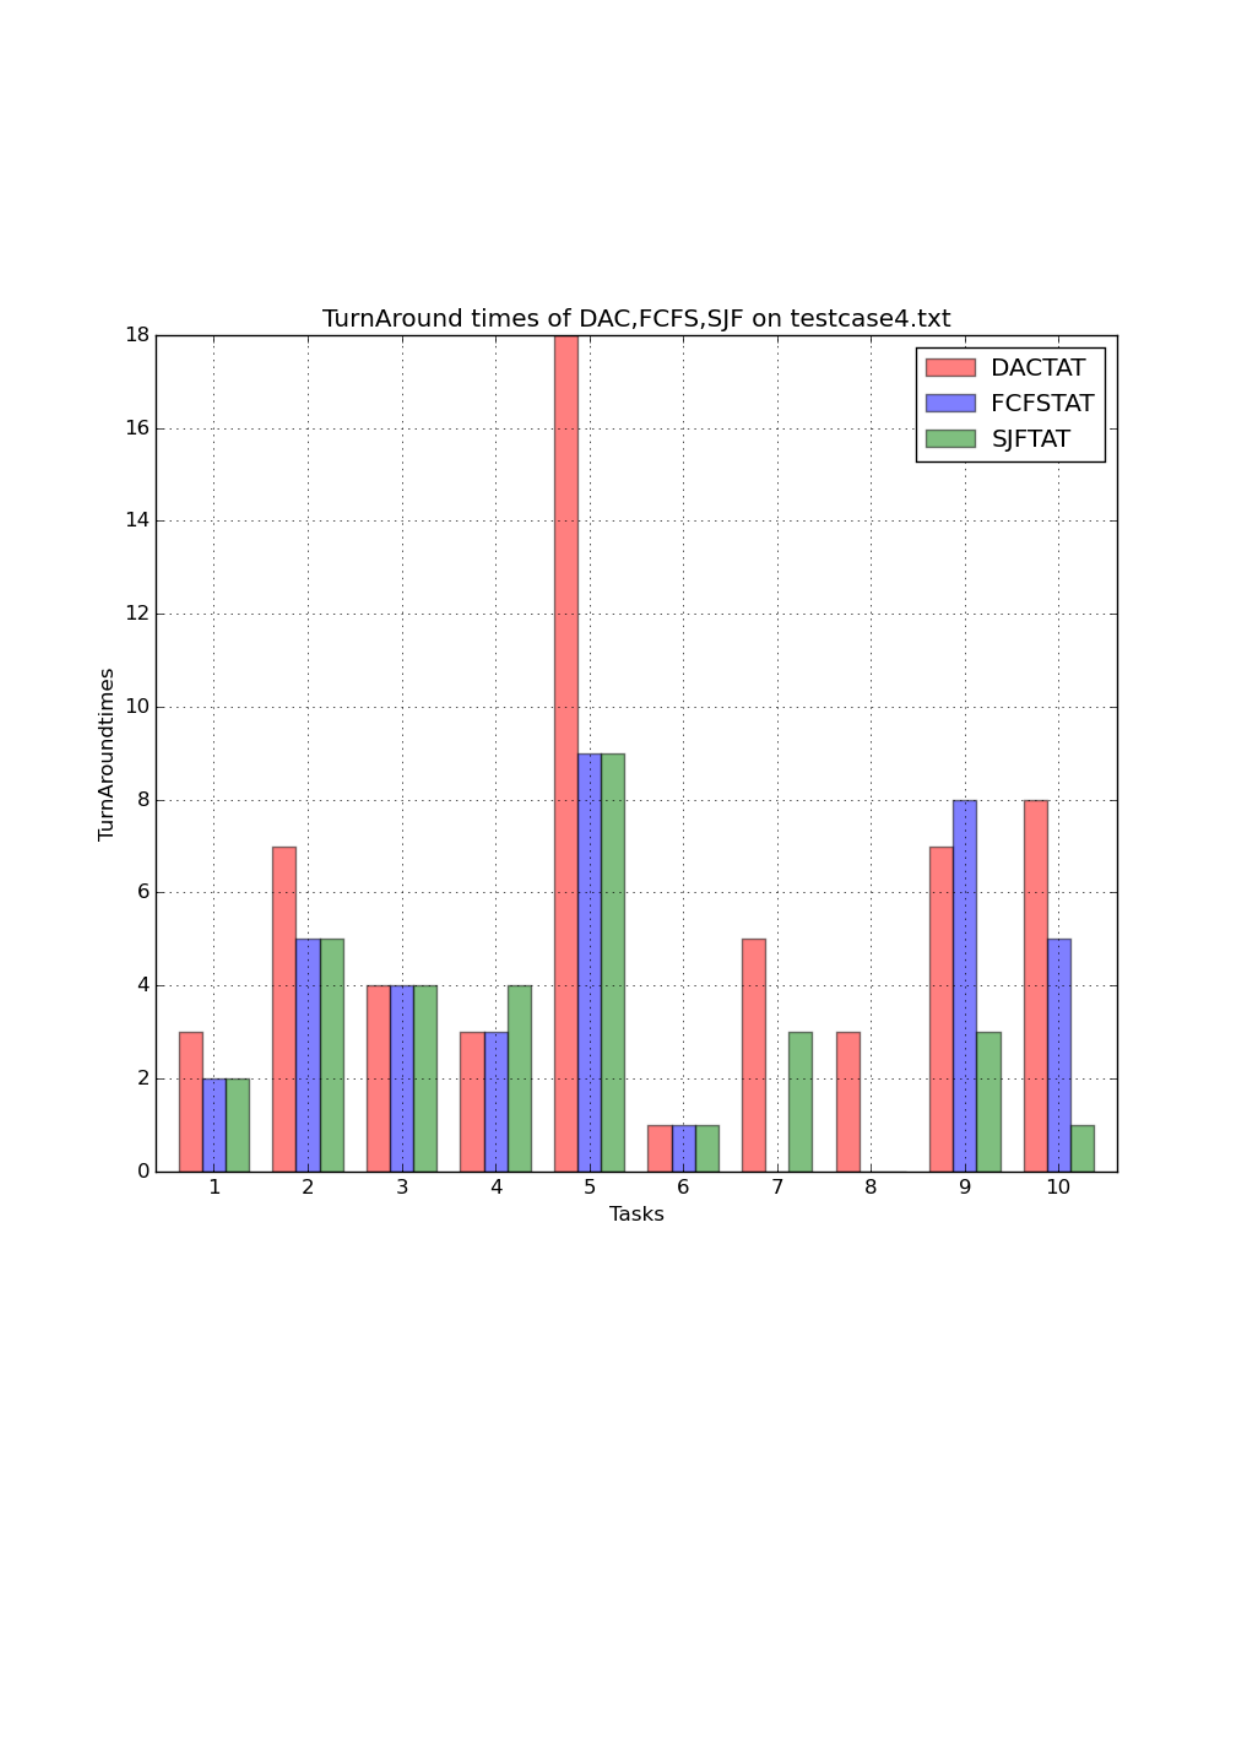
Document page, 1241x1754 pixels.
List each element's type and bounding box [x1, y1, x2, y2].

picture [0, 231, 1241, 1276]
